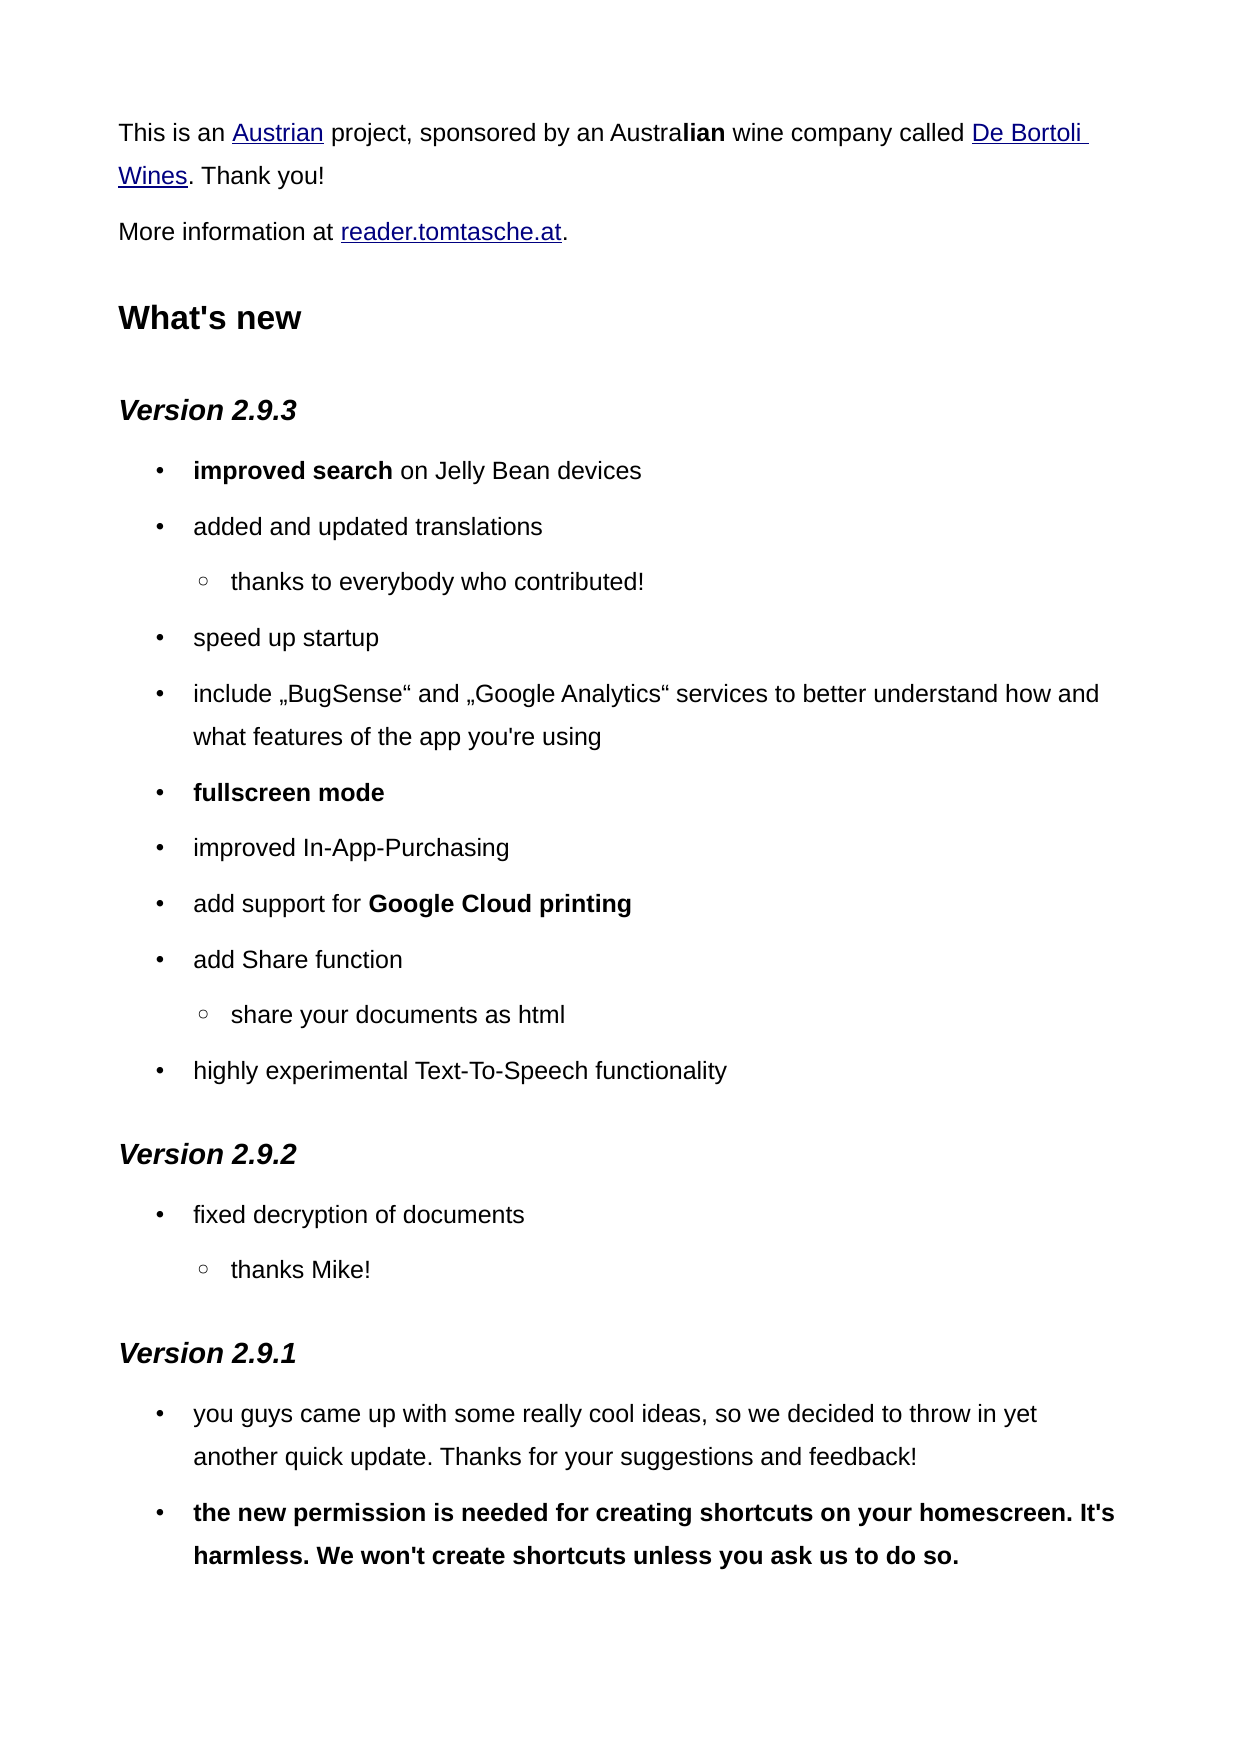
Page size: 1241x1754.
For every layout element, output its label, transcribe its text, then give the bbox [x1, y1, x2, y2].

subtitle Version 2.9.3 [118, 393, 1122, 426]
list add Share function [156, 945, 1122, 973]
subtitle Version 2.9.1 [118, 1336, 1122, 1370]
list share your documents as html [193, 1000, 1122, 1029]
list speed up startup [156, 623, 1122, 652]
list improved search on Jelly Bean devices [156, 456, 1122, 484]
list thanks to everybody who contributed! [193, 567, 1122, 596]
list thanks Mike! [193, 1255, 1122, 1284]
list the new permission is needed for creating shortcuts on your homescreen. It's harmless. We won't create shortcuts unless you ask us to do so. [156, 1498, 1122, 1570]
list added and updated translations [156, 511, 1122, 540]
list you guys came up with some really cool ideas, so we decided to throw in yet another quick update. Thanks for your suggestions and feedback! [156, 1399, 1122, 1471]
list highly experimental Text-To-Speech functionality [156, 1056, 1122, 1085]
list improved In-App-Purchasing [156, 833, 1122, 862]
text This is an Austrian project, sponsored by an Australian wine company called De Bortoli Wines. Thank you! [118, 118, 1122, 190]
subtitle What's new [118, 297, 1122, 336]
list add support for Google Cloud printing [156, 889, 1122, 918]
subtitle Version 2.9.2 [118, 1137, 1122, 1170]
list fixed decryption of documents [156, 1200, 1122, 1228]
list fullscreen mode [156, 777, 1122, 806]
text More information at reader.tomtasche.at. [118, 217, 1122, 246]
list include „BugSense“ and „Google Analytics“ services to better understand how and what features of the app you're using [156, 679, 1122, 751]
